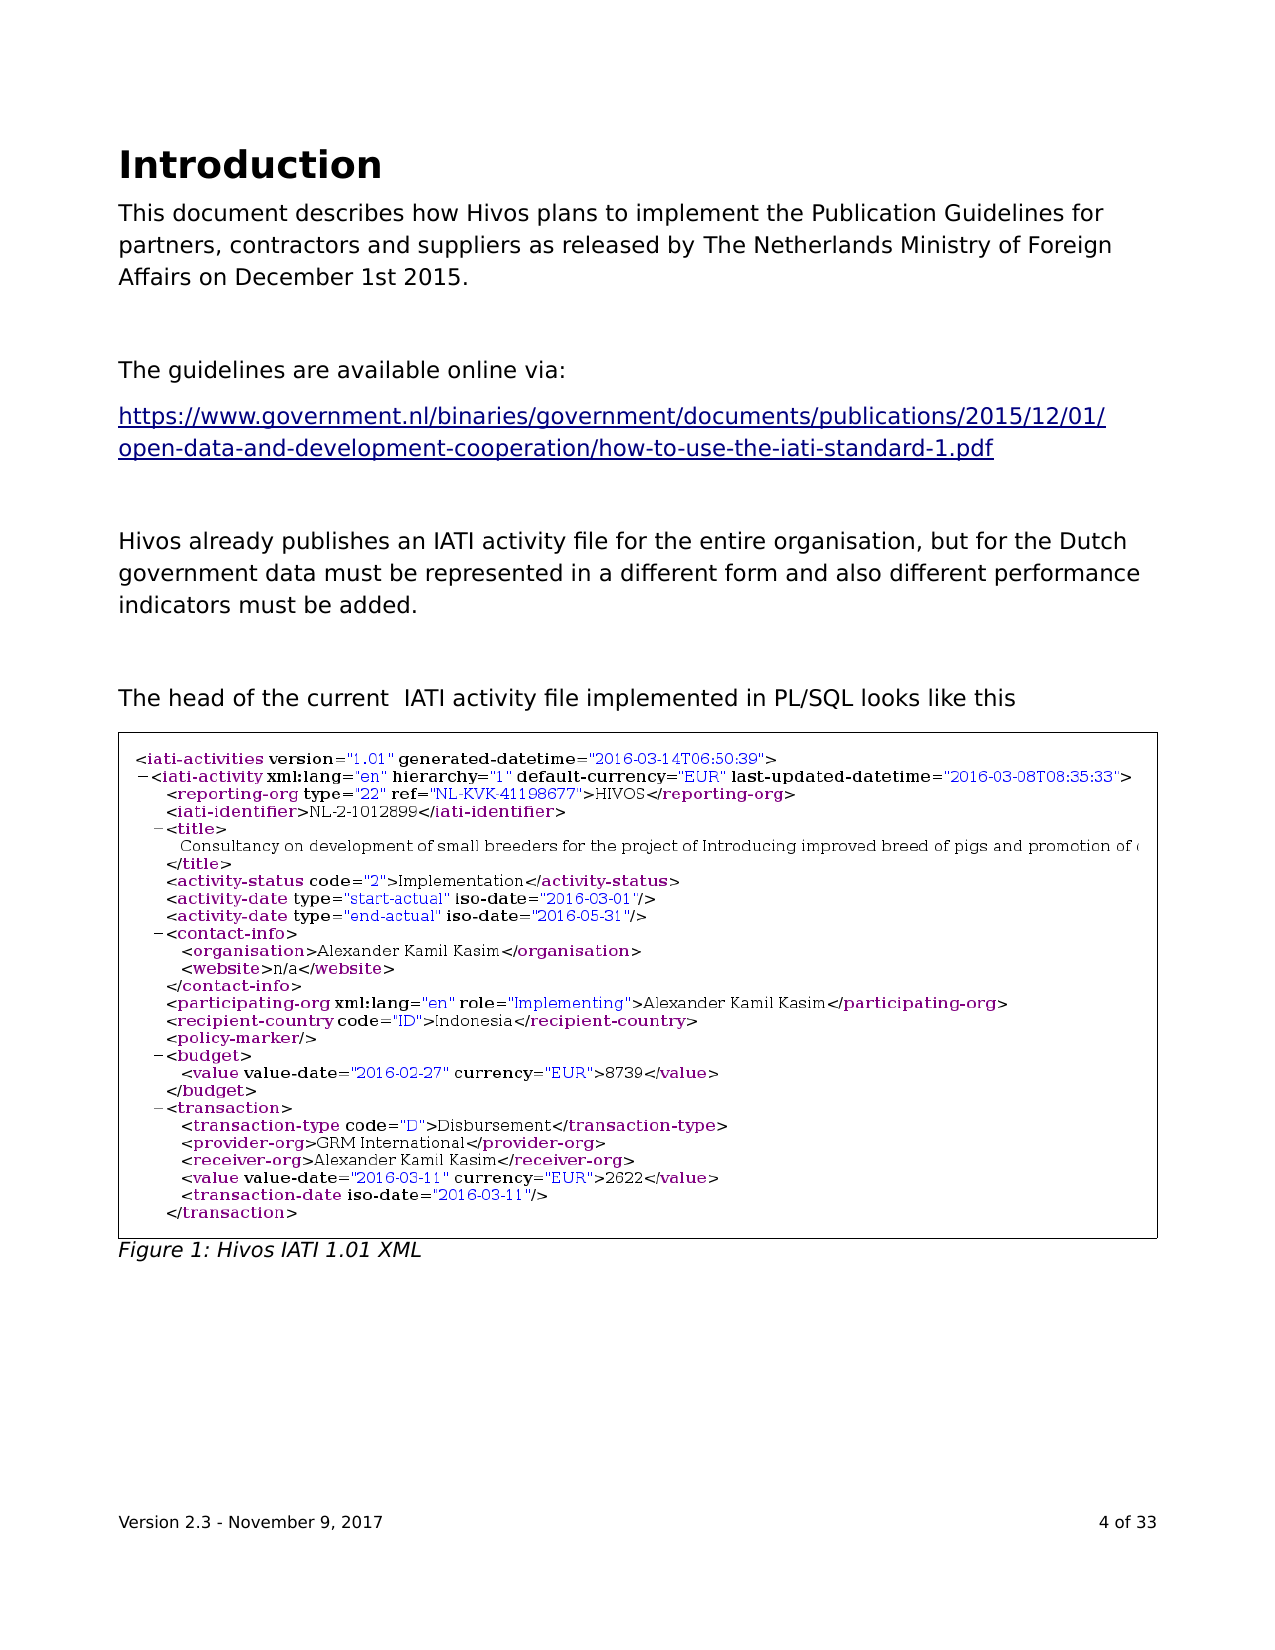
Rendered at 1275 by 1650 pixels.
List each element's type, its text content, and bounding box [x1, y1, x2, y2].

text Figure 1: Hivos IATI 1.01 XML [118, 1239, 1157, 1262]
text [119, 733, 1157, 1238]
picture [136, 750, 1139, 1221]
subtitle Introduction [118, 143, 1157, 187]
text https://www.government.nl/binaries/government/documents/publications/2015/12/01/open-data-and-development-cooperation/how-to-use-the-iati-standard-1.pdf [118, 403, 1157, 462]
text The head of the current IATI activity file implemented in PL/SQL looks like this [118, 686, 1157, 712]
text The guidelines are available online via: [118, 357, 1157, 383]
text Hivos already publishes an IATI activity file for the entire organisation, but for the Dutch government data must be represented in a different form and also different performance indicators must be added. [118, 528, 1157, 619]
text This document describes how Hivos plans to implement the Publication Guidelines for partners, contractors and suppliers as released by The Netherlands Ministry of Foreign Affairs on December 1st 2015. [118, 200, 1157, 290]
